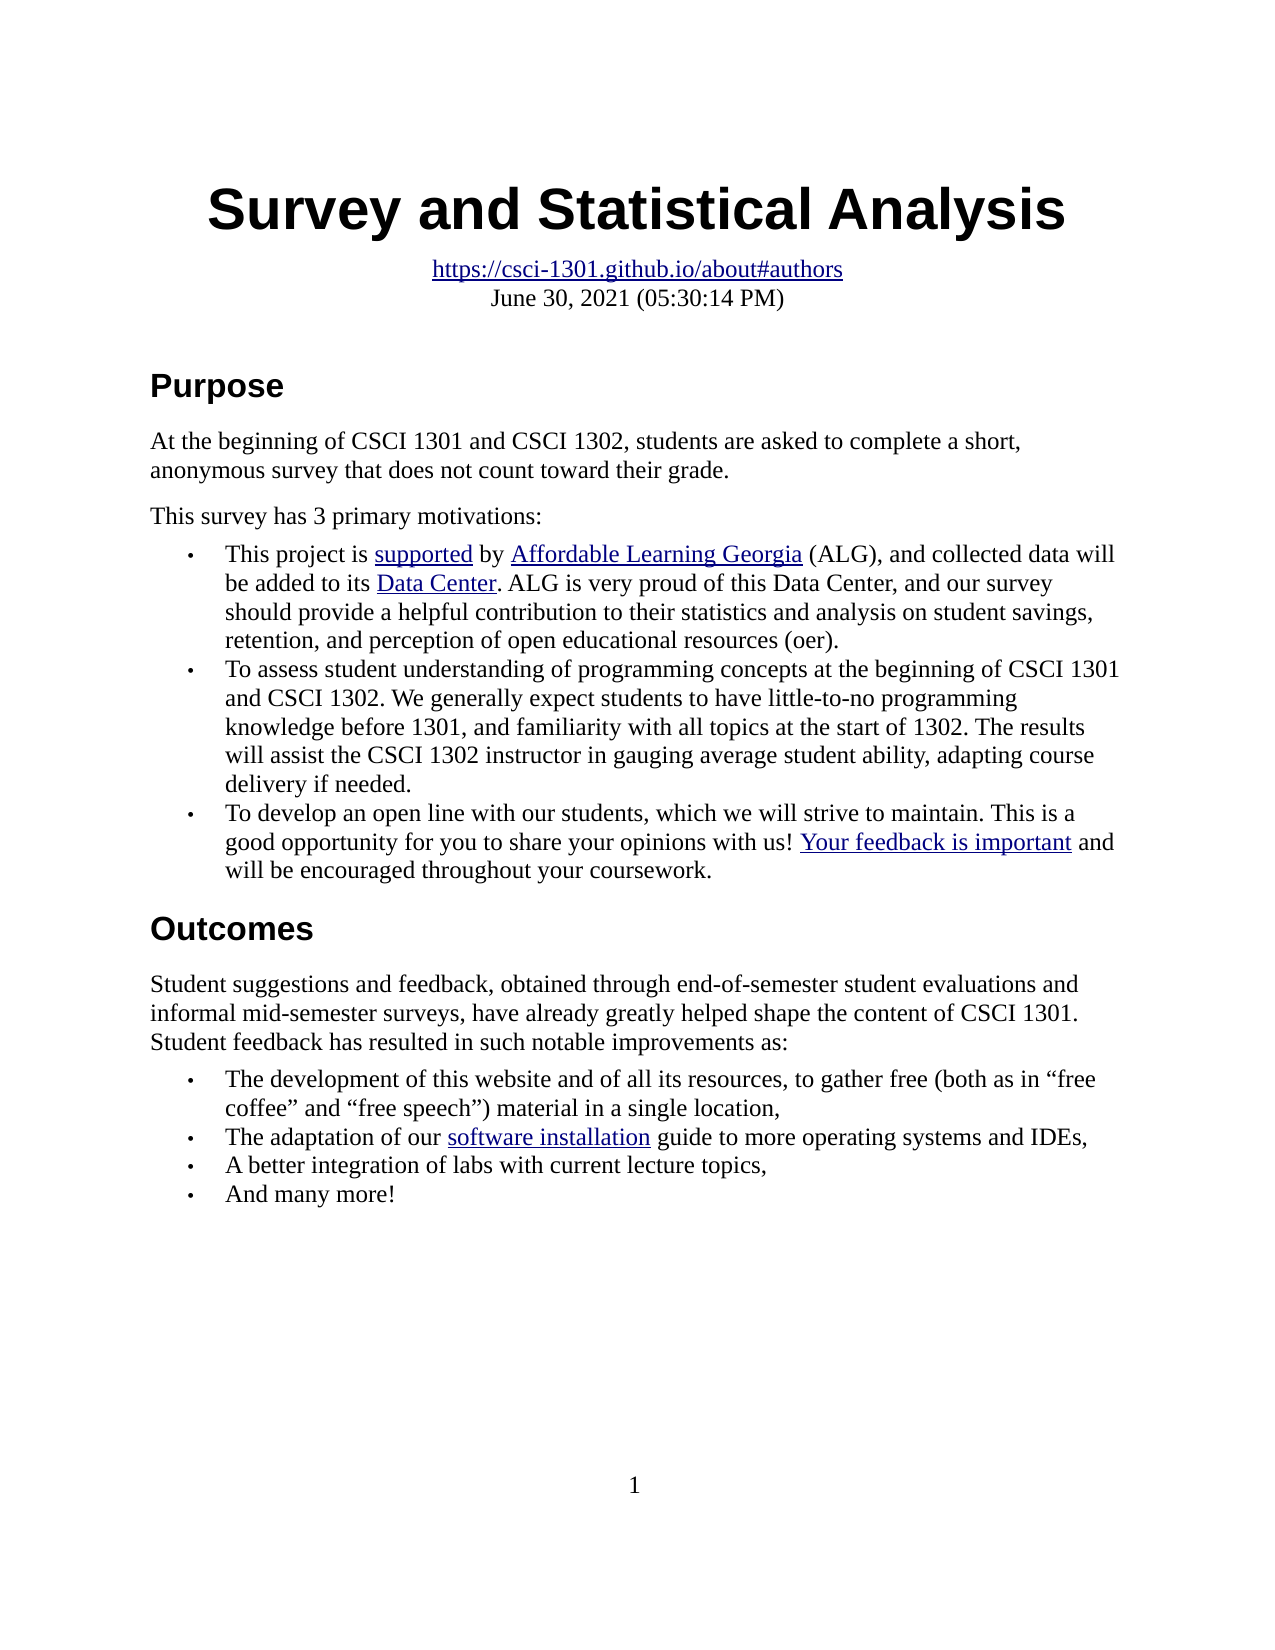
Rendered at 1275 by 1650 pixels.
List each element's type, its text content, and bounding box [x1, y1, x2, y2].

list The development of this website and of all its resources, to gather free (both as in “free coffee” and “free speech”) material in a single location, [187, 1064, 1125, 1122]
subtitle Outcomes [150, 909, 1125, 948]
list A better integration of labs with current lecture topics, [187, 1151, 1125, 1179]
title Survey and Statistical Analysis [150, 175, 1125, 242]
list This project is supported by Affordable Learning Georgia (ALG), and collected data will be added to its Data Center. ALG is very proud of this Data Center, and our survey should provide a helpful contribution to their statistics and analysis on student savings, retention, and perception of open educational resources (oer). [187, 539, 1125, 654]
list To develop an open line with our students, which we will strive to maintain. This is a good opportunity for you to share your opinions with us! Your feedback is important and will be encouraged throughout your coursework. [187, 798, 1125, 884]
text https://csci-1301.github.io/about#authors [150, 254, 1125, 283]
list And many more! [187, 1179, 1125, 1208]
text June 30, 2021 (05:30:14 PM) [150, 283, 1125, 312]
list To assess student understanding of programming concepts at the beginning of CSCI 1301 and CSCI 1302. We generally expect students to have little-to-no programming knowledge before 1301, and familiarity with all topics at the start of 1302. The results will assist the CSCI 1302 instructor in gauging average student ability, adapting course delivery if needed. [187, 654, 1125, 798]
list The adaptation of our software installation guide to more operating systems and IDEs, [187, 1122, 1125, 1151]
subtitle Purpose [150, 366, 1125, 404]
text Student suggestions and feedback, obtained through end-of-semester student evaluations and informal mid-semester surveys, have already greatly helped shape the content of CSCI 1301. Student feedback has resulted in such notable improvements as: [150, 969, 1125, 1055]
text This survey has 3 primary motivations: [150, 501, 1125, 530]
text At the beginning of CSCI 1301 and CSCI 1302, students are asked to complete a short, anonymous survey that does not count toward their grade. [150, 426, 1125, 483]
